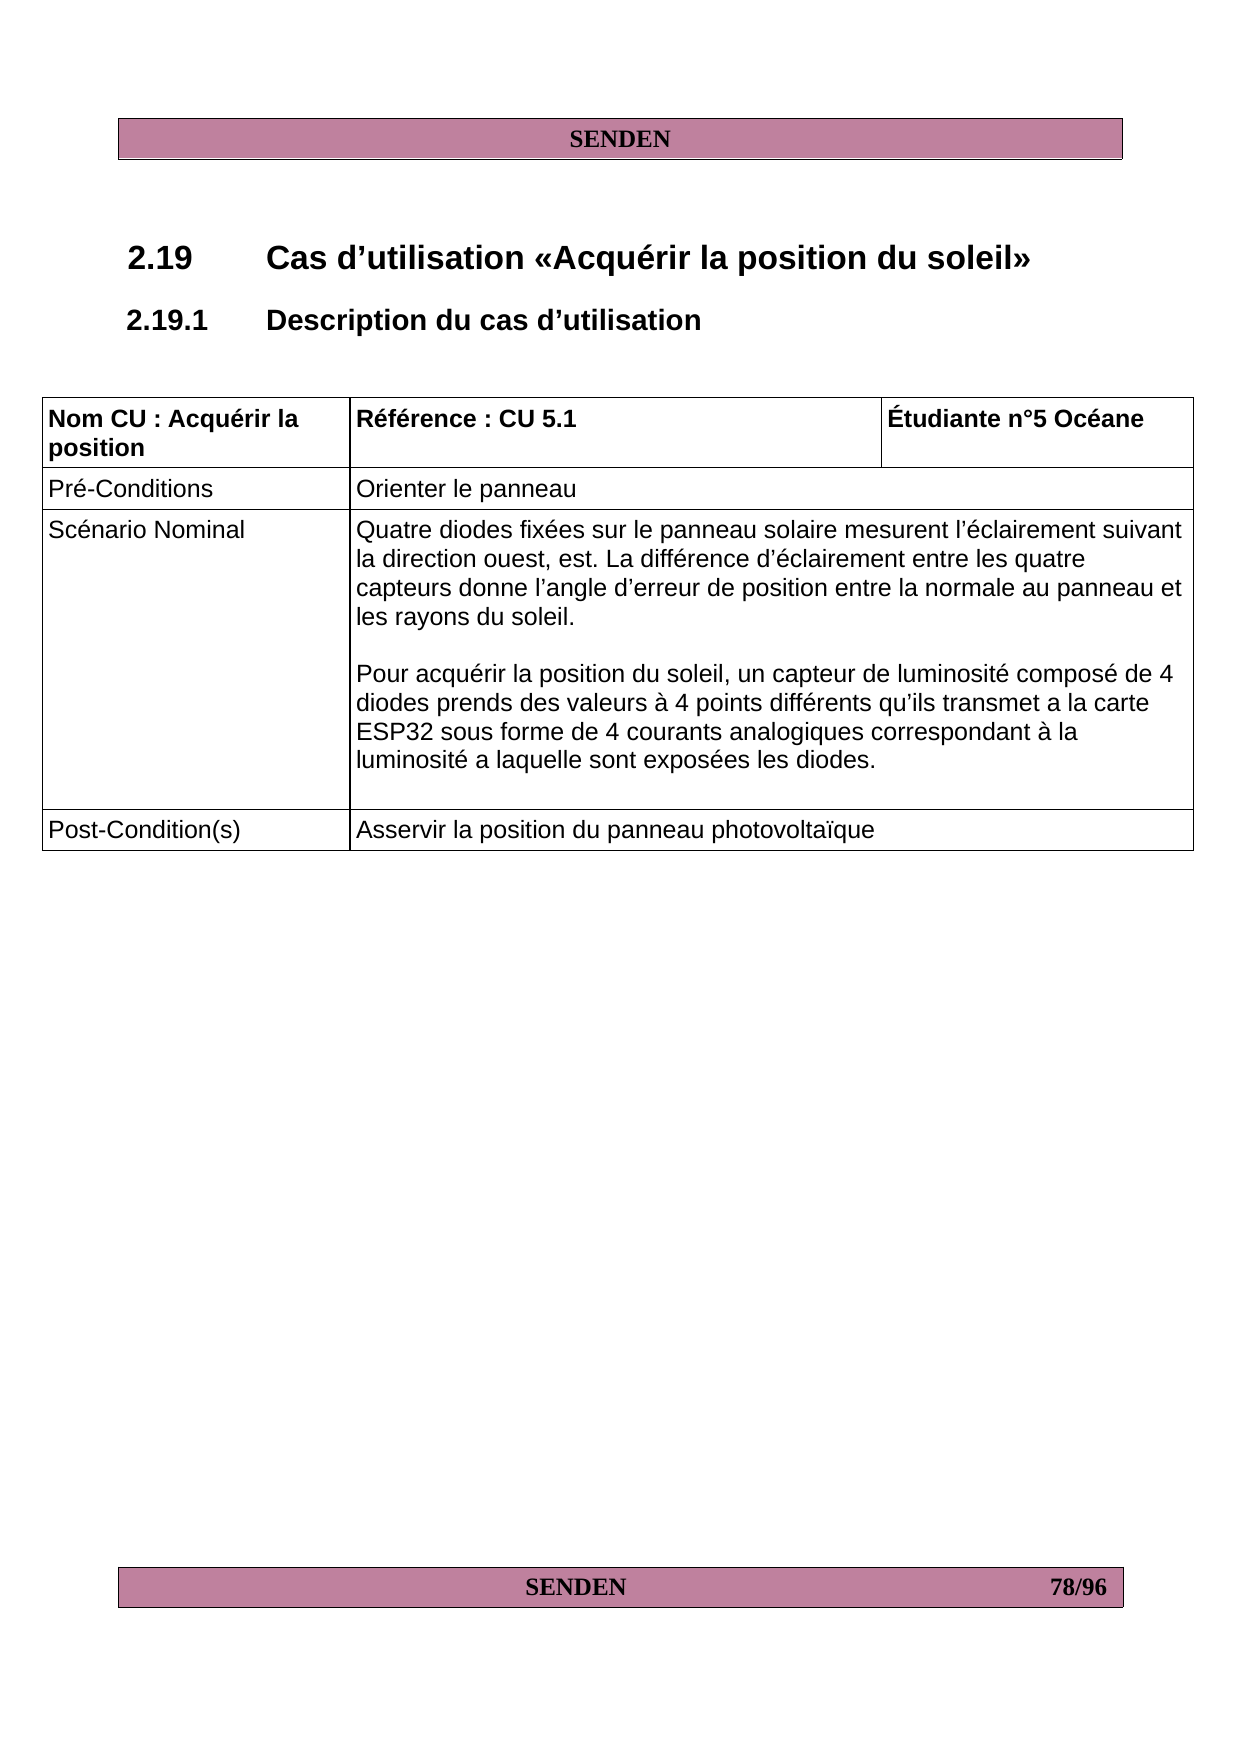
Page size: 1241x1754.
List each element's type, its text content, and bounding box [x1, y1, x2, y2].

table_cell Scénario Nominal [43, 510, 349, 808]
subtitle Cas d’utilisation «Acquérir la position du soleil» [118, 238, 1122, 276]
table_cell Orienter le panneau [351, 468, 1193, 508]
table_cell Post-Condition(s) [43, 810, 349, 850]
table_header Nom CU : Acquérir la position [43, 398, 349, 467]
table_cell Quatre diodes fixées sur le panneau solaire mesurent l’éclairement suivant la direction ouest, est. La différence d’éclairement entre les quatre capteurs donne l’angle d’erreur de position entre la normale au panneau et les rayons du soleil. Pour acquérir la position du soleil, un capteur de luminosité composé de 4 diodes prends des valeurs à 4 points différents qu’ils transmet a la carte ESP32 sous forme de 4 courants analogiques correspondant à la luminosité a laquelle sont exposées les diodes. [351, 510, 1193, 808]
subtitle Description du cas d’utilisation [118, 303, 1122, 337]
table_header Étudiante n°5 Océane [882, 398, 1193, 467]
table_cell Asservir la position du panneau photovoltaïque [351, 810, 1193, 850]
table_header Référence : CU 5.1 [351, 398, 881, 467]
table_cell Pré-Conditions [43, 468, 349, 508]
